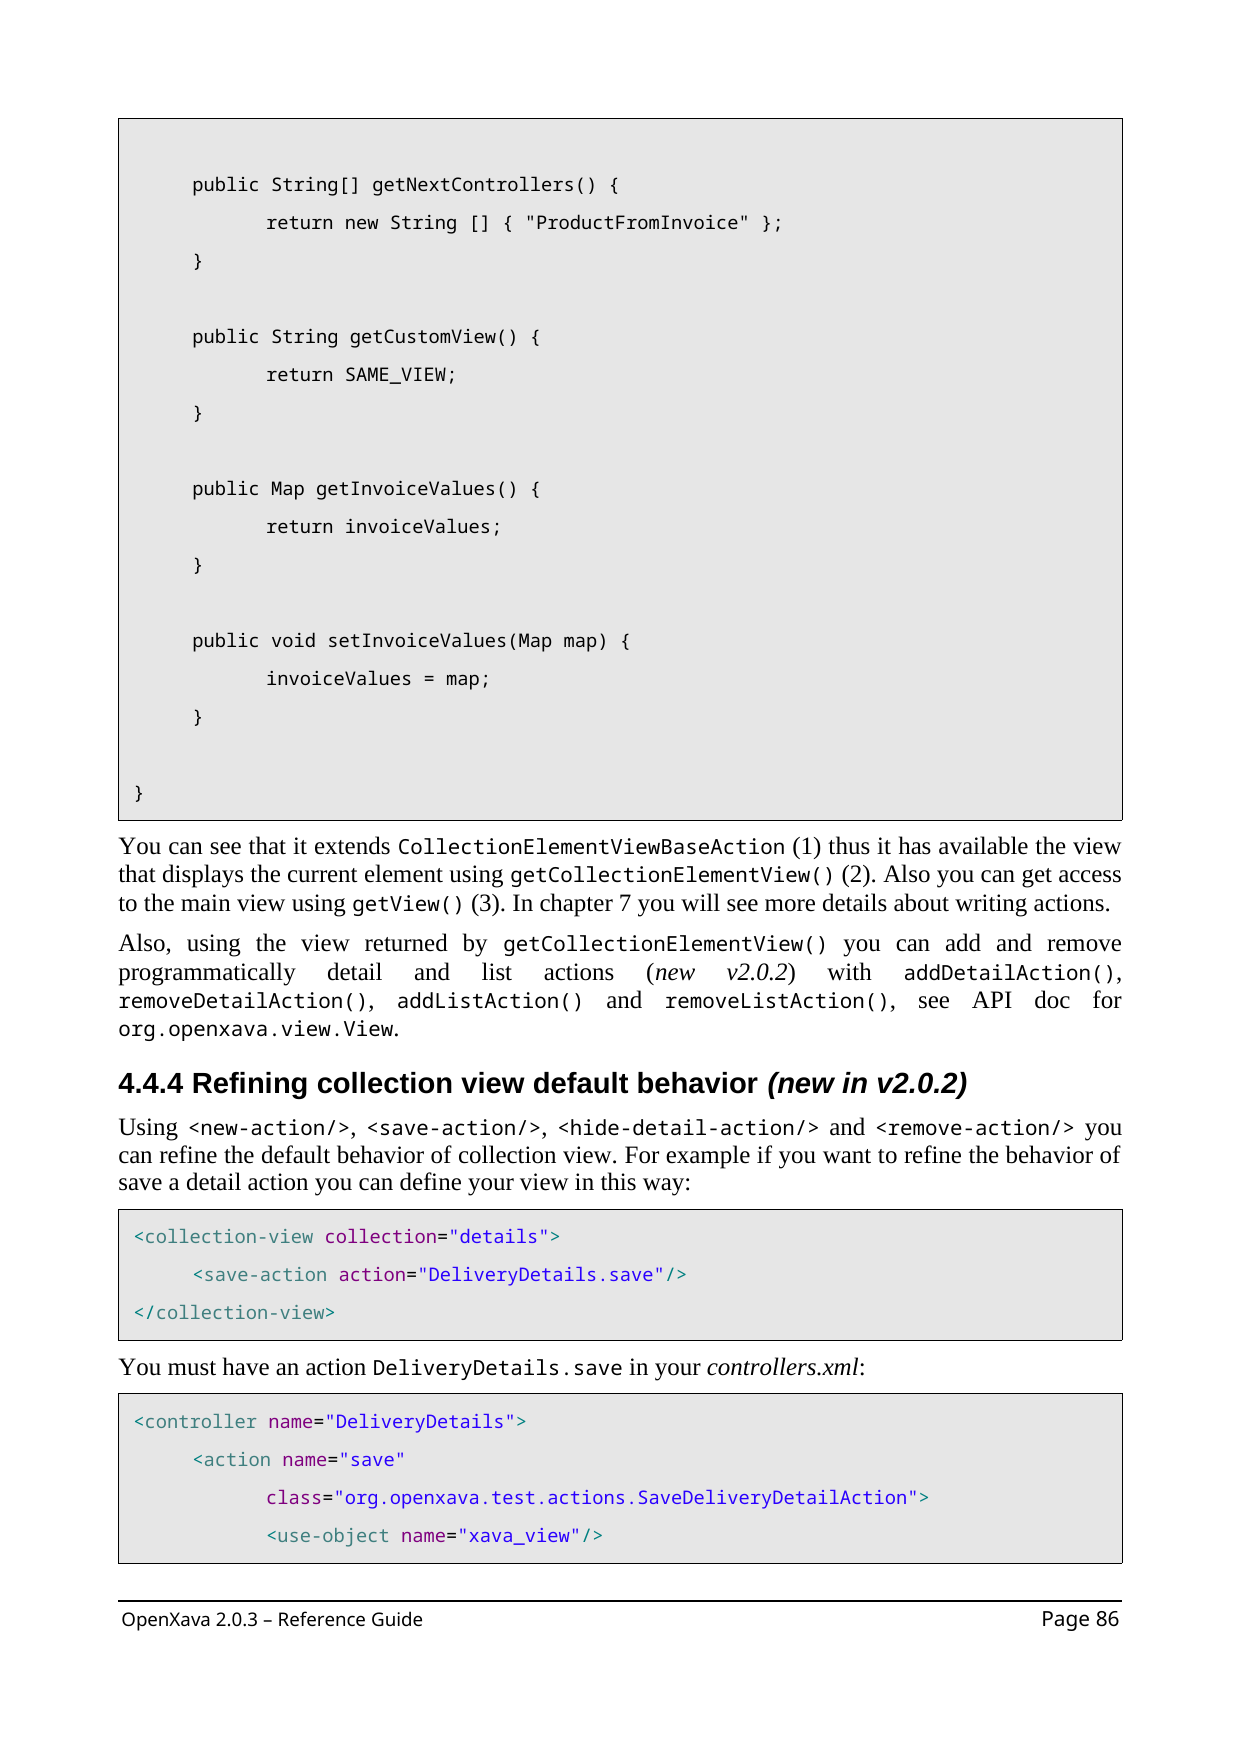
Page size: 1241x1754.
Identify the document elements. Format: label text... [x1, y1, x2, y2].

text You can see that it extends CollectionElementViewBaseAction (1) thus it has available the view that displays the current element using getCollectionElementView() (2). Also you can get access to the main view using getView() (3). In chapter 7 you will see more details about writing actions. [118, 832, 1122, 917]
text public void setInvoiceValues(Map map) { [119, 612, 1122, 650]
text public String[] getNextControllers() { [119, 156, 1122, 194]
text invoiceValues = map; [119, 650, 1122, 688]
subtitle Refining collection view default behavior (new in v2.0.2) [118, 1067, 1122, 1100]
text Also, using the view returned by getCollectionElementView() you can add and remove programmatically detail and list actions (new v2.0.2) with addDetailAction(), removeDetailAction(), addListAction() and removeListAction(), see API doc for org.openxava.view.View. [118, 929, 1122, 1042]
text </collection-view> [119, 1285, 1122, 1340]
text public Map getInvoiceValues() { [119, 460, 1122, 498]
text <use-object name="xava_view"/> [119, 1507, 1122, 1563]
text class="org.openxava.test.actions.SaveDeliveryDetailAction"> [119, 1469, 1122, 1507]
text } [119, 384, 1122, 422]
text return new String [] { "ProductFromInvoice" }; [119, 194, 1122, 232]
text public String getCustomView() { [119, 308, 1122, 346]
text } [119, 764, 1122, 820]
text return invoiceValues; [119, 498, 1122, 536]
text You must have an action DeliveryDetails.save in your controllers.xml: [118, 1353, 1122, 1381]
text Using <new-action/>, <save-action/>, <hide-detail-action/> and <remove-action/> you can refine the default behavior of collection view. For example if you want to refine the behavior of save a detail action you can define your view in this way: [118, 1113, 1122, 1196]
text <action name="save" [119, 1431, 1122, 1469]
text } [119, 536, 1122, 574]
text } [119, 232, 1122, 270]
text } [119, 688, 1122, 726]
text return SAME_VIEW; [119, 346, 1122, 384]
text <controller name="DeliveryDetails"> [119, 1394, 1122, 1431]
text <save-action action="DeliveryDetails.save"/> [119, 1247, 1122, 1285]
text <collection-view collection="details"> [119, 1210, 1122, 1247]
